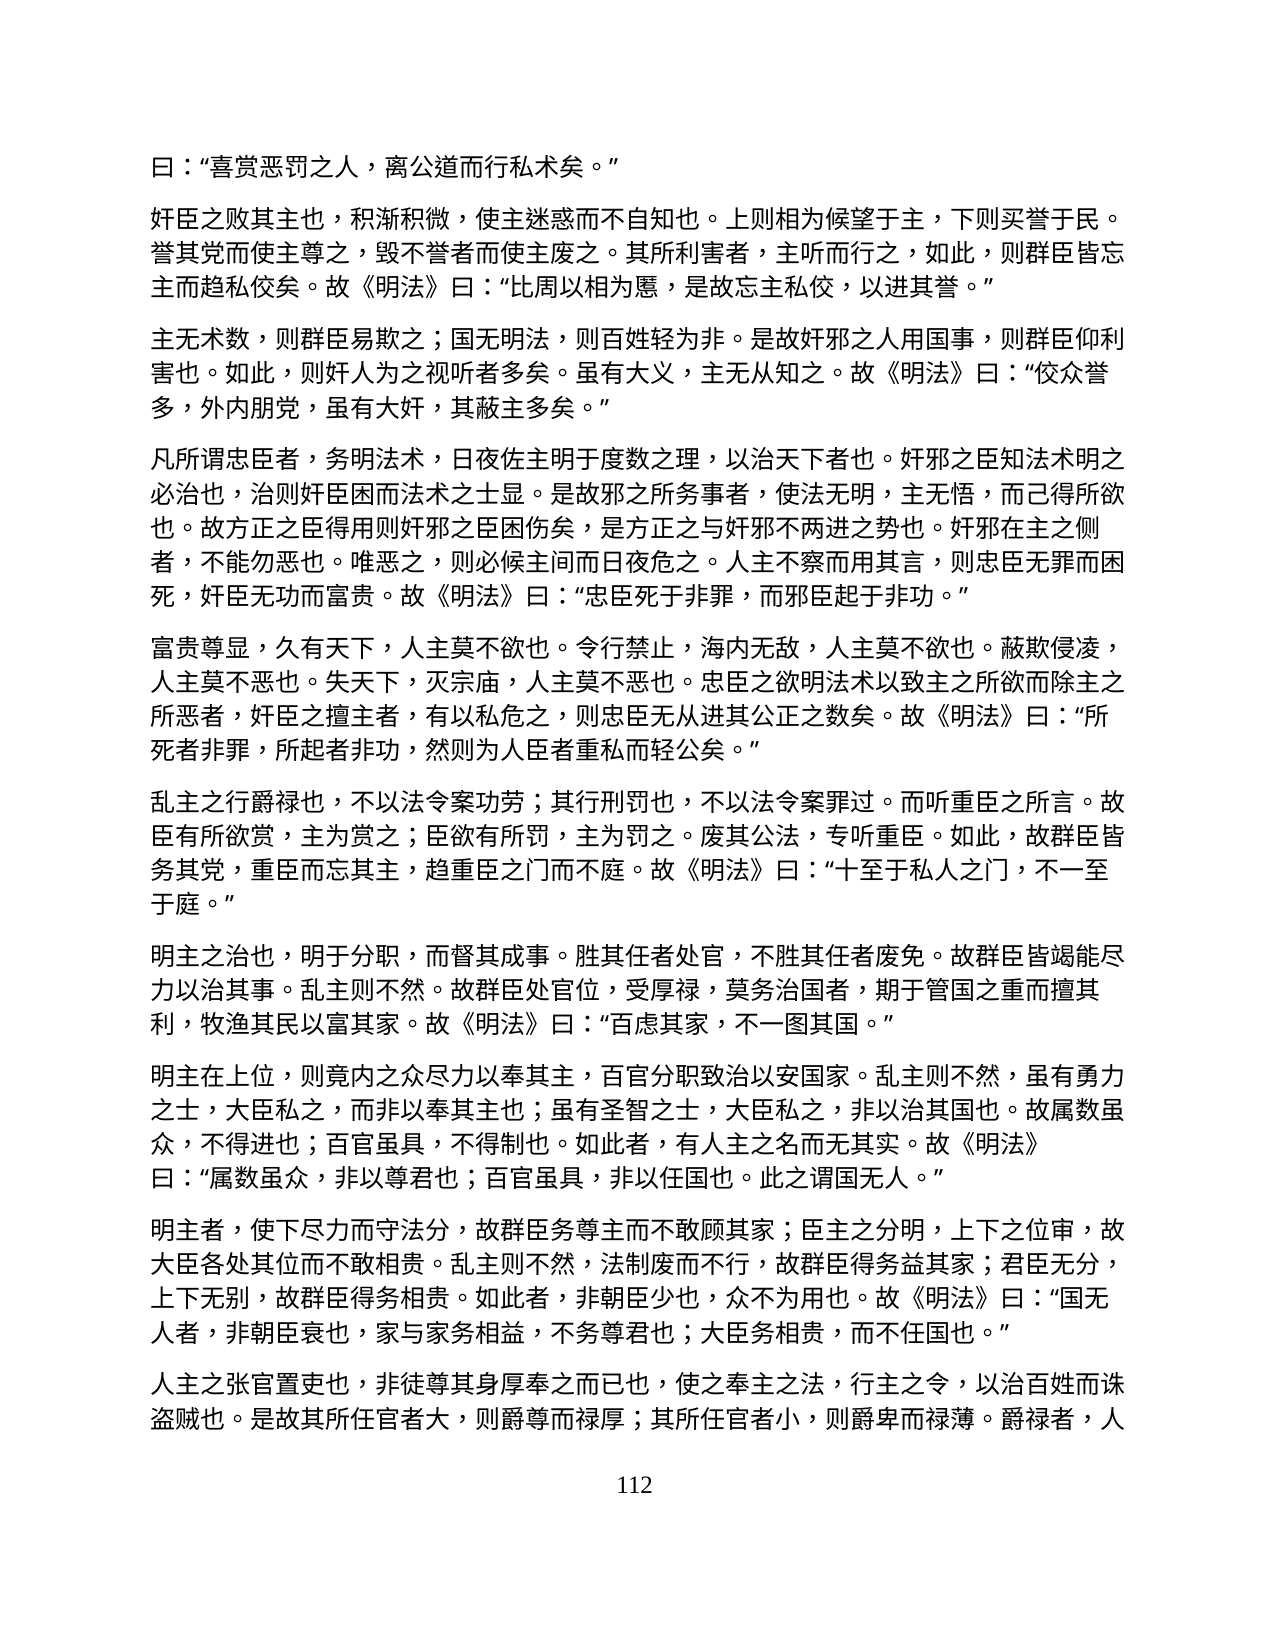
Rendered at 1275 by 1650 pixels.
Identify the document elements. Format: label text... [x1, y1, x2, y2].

text 明主在上位，则竟内之众尽力以奉其主，百官分职致治以安国家。乱主则不然，虽有勇力之士，大臣私之，而非以奉其主也；虽有圣智之士，大臣私之，非以治其国也。故属数虽众，不得进也；百官虽具，不得制也。如此者，有人主之名而无其实。故《明法》曰：“属数虽众，非以尊君也；百官虽具，非以任国也。此之谓国无人。” [150, 1059, 1125, 1195]
text 明主之治也，明于分职，而督其成事。胜其任者处官，不胜其任者废免。故群臣皆竭能尽力以治其事。乱主则不然。故群臣处官位，受厚禄，莫务治国者，期于管国之重而擅其利，牧渔其民以富其家。故《明法》曰：“百虑其家，不一图其国。” [150, 939, 1125, 1041]
text 明主者，使下尽力而守法分，故群臣务尊主而不敢顾其家；臣主之分明，上下之位审，故大臣各处其位而不敢相贵。乱主则不然，法制废而不行，故群臣得务益其家；君臣无分，上下无别，故群臣得务相贵。如此者，非朝臣少也，众不为用也。故《明法》曰：“国无人者，非朝臣衰也，家与家务相益，不务尊君也；大臣务相贵，而不任国也。” [150, 1213, 1125, 1349]
text 乱主之行爵禄也，不以法令案功劳；其行刑罚也，不以法令案罪过。而听重臣之所言。故臣有所欲赏，主为赏之；臣欲有所罚，主为罚之。废其公法，专听重臣。如此，故群臣皆务其党，重臣而忘其主，趋重臣之门而不庭。故《明法》曰：“十至于私人之门，不一至于庭。” [150, 784, 1125, 921]
text 富贵尊显，久有天下，人主莫不欲也。令行禁止，海内无敌，人主莫不欲也。蔽欺侵凌，人主莫不恶也。失天下，灭宗庙，人主莫不恶也。忠臣之欲明法术以致主之所欲而除主之所恶者，奸臣之擅主者，有以私危之，则忠臣无从进其公正之数矣。故《明法》曰：“所死者非罪，所起者非功，然则为人臣者重私而轻公矣。” [150, 630, 1125, 767]
text 主无术数，则群臣易欺之；国无明法，则百姓轻为非。是故奸邪之人用国事，则群臣仰利害也。如此，则奸人为之视听者多矣。虽有大义，主无从知之。故《明法》曰：“佼众誉多，外内朋党，虽有大奸，其蔽主多矣。” [150, 322, 1125, 424]
text 奸臣之败其主也，积渐积微，使主迷惑而不自知也。上则相为候望于主，下则买誉于民。誉其党而使主尊之，毁不誉者而使主废之。其所利害者，主听而行之，如此，则群臣皆忘主而趋私佼矣。故《明法》曰：“比周以相为慝，是故忘主私佼，以进其誉。” [150, 202, 1125, 304]
text 凡所谓忠臣者，务明法术，日夜佐主明于度数之理，以治天下者也。奸邪之臣知法术明之必治也，治则奸臣困而法术之士显。是故邪之所务事者，使法无明，主无悟，而己得所欲也。故方正之臣得用则奸邪之臣困伤矣，是方正之与奸邪不两进之势也。奸邪在主之侧者，不能勿恶也。唯恶之，则必候主间而日夜危之。人主不察而用其言，则忠臣无罪而困死，奸臣无功而富贵。故《明法》曰：“忠臣死于非罪，而邪臣起于非功。” [150, 442, 1125, 612]
text 人主之张官置吏也，非徒尊其身厚奉之而已也，使之奉主之法，行主之令，以治百姓而诛盗贼也。是故其所任官者大，则爵尊而禄厚；其所任官者小，则爵卑而禄薄。爵禄者，人 [150, 1367, 1125, 1435]
text 曰：“喜赏恶罚之人，离公道而行私术矣。” [150, 150, 1125, 184]
